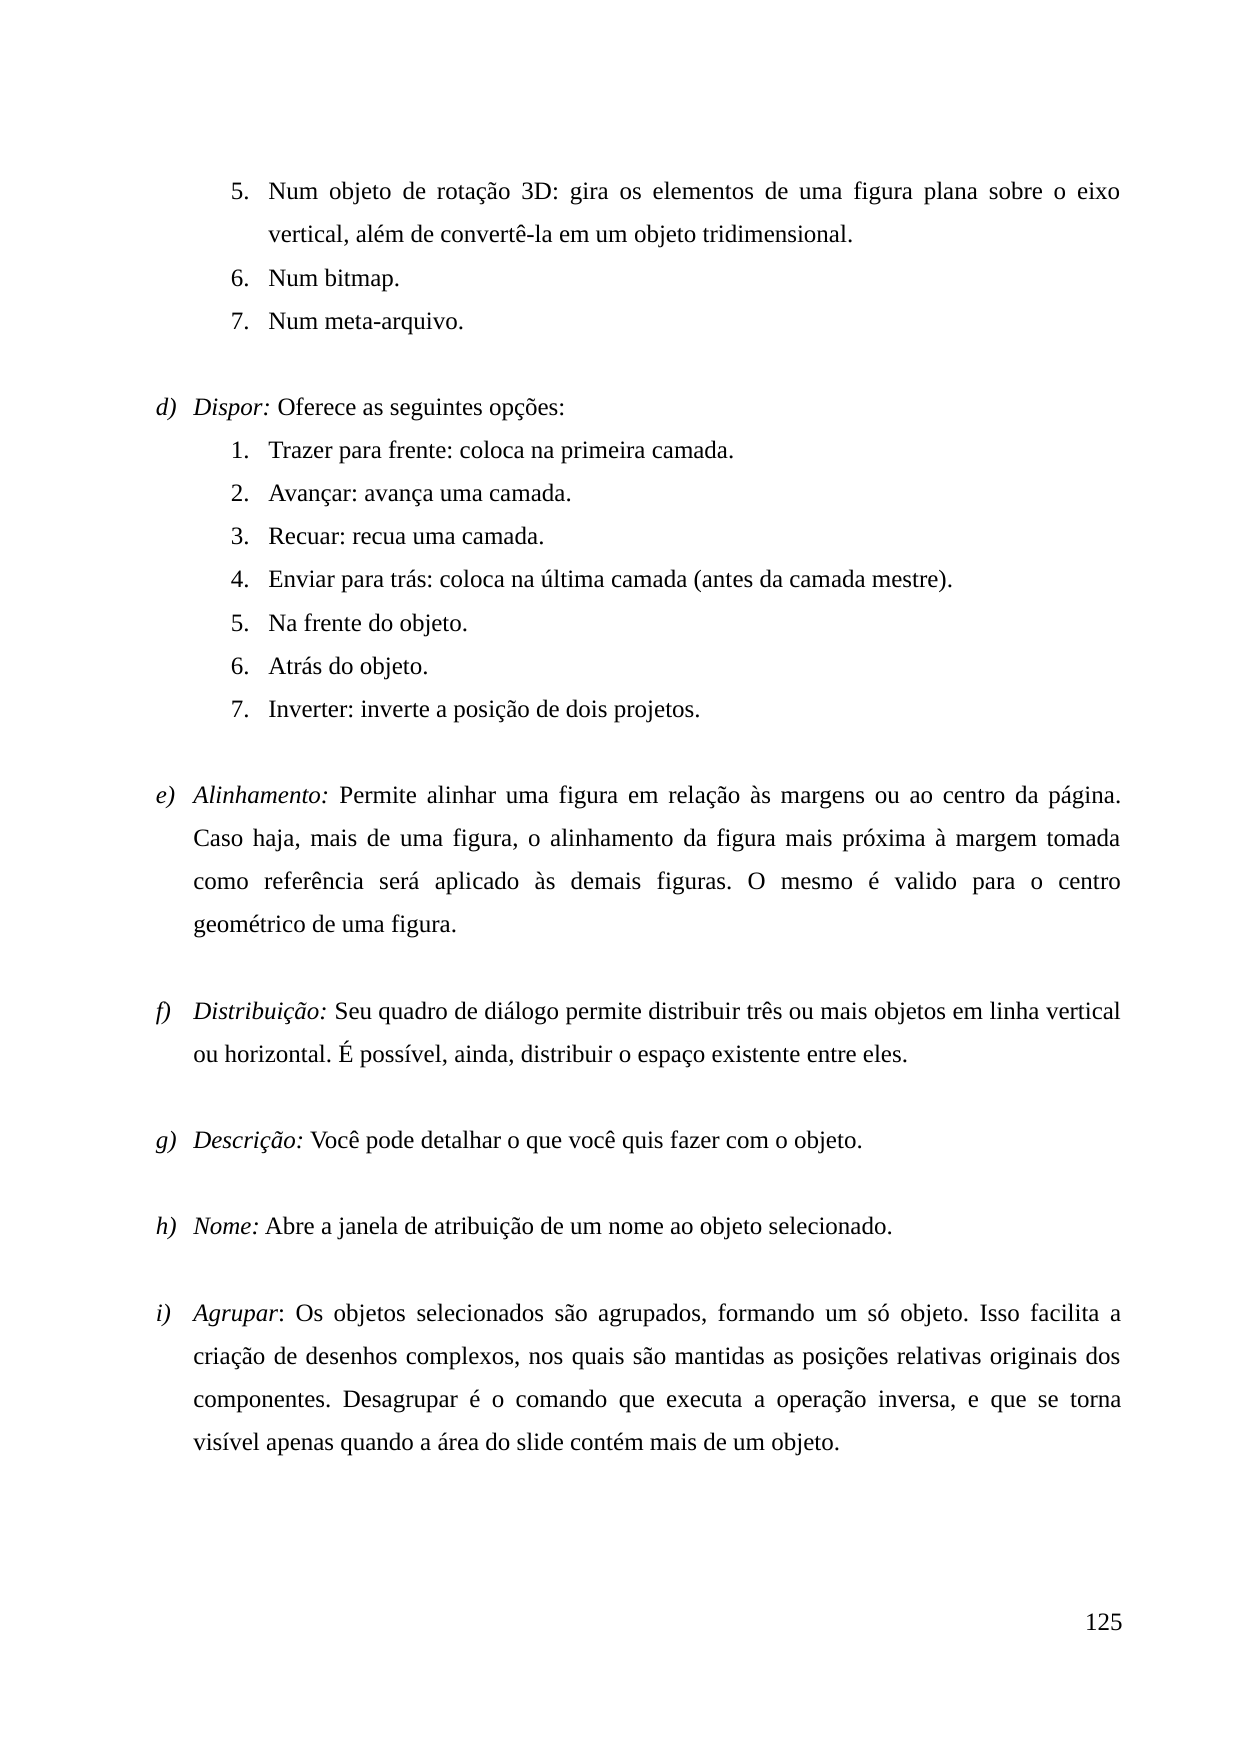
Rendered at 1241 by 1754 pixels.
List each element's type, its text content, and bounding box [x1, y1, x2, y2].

list Nome: Abre a janela de atribuição de um nome ao objeto selecionado. [156, 1211, 1122, 1240]
list Num bitmap. [231, 263, 1122, 291]
list Atrás do objeto. [231, 651, 1122, 679]
list Num objeto de rotação 3D: gira os elementos de uma figura plana sobre o eixo vertical, além de convertê-la em um objeto tridimensional. [231, 176, 1122, 248]
list Enviar para trás: coloca na última camada (antes da camada mestre). [231, 564, 1122, 593]
list Dispor: Oferece as seguintes opções: [156, 392, 1122, 421]
list Alinhamento: Permite alinhar uma figura em relação às margens ou ao centro da página. Caso haja, mais de uma figura, o alinhamento da figura mais próxima à margem tomada como referência será aplicado às demais figuras. O mesmo é valido para o centro geométrico de uma figura. [156, 780, 1122, 938]
list Descrição: Você pode detalhar o que você quis fazer com o objeto. [156, 1125, 1122, 1154]
list Trazer para frente: coloca na primeira camada. [231, 435, 1122, 464]
list Distribuição: Seu quadro de diálogo permite distribuir três ou mais objetos em linha vertical ou horizontal. É possível, ainda, distribuir o espaço existente entre eles. [156, 996, 1122, 1068]
list Avançar: avança uma camada. [231, 478, 1122, 507]
list Num meta-arquivo. [231, 306, 1122, 334]
list Recuar: recua uma camada. [231, 521, 1122, 550]
list Agrupar: Os objetos selecionados são agrupados, formando um só objeto. Isso facilita a criação de desenhos complexos, nos quais são mantidas as posições relativas originais dos componentes. Desagrupar é o comando que executa a operação inversa, e que se torna visível apenas quando a área do slide contém mais de um objeto. [156, 1298, 1122, 1456]
list Na frente do objeto. [231, 608, 1122, 636]
list Inverter: inverte a posição de dois projetos. [231, 694, 1122, 723]
